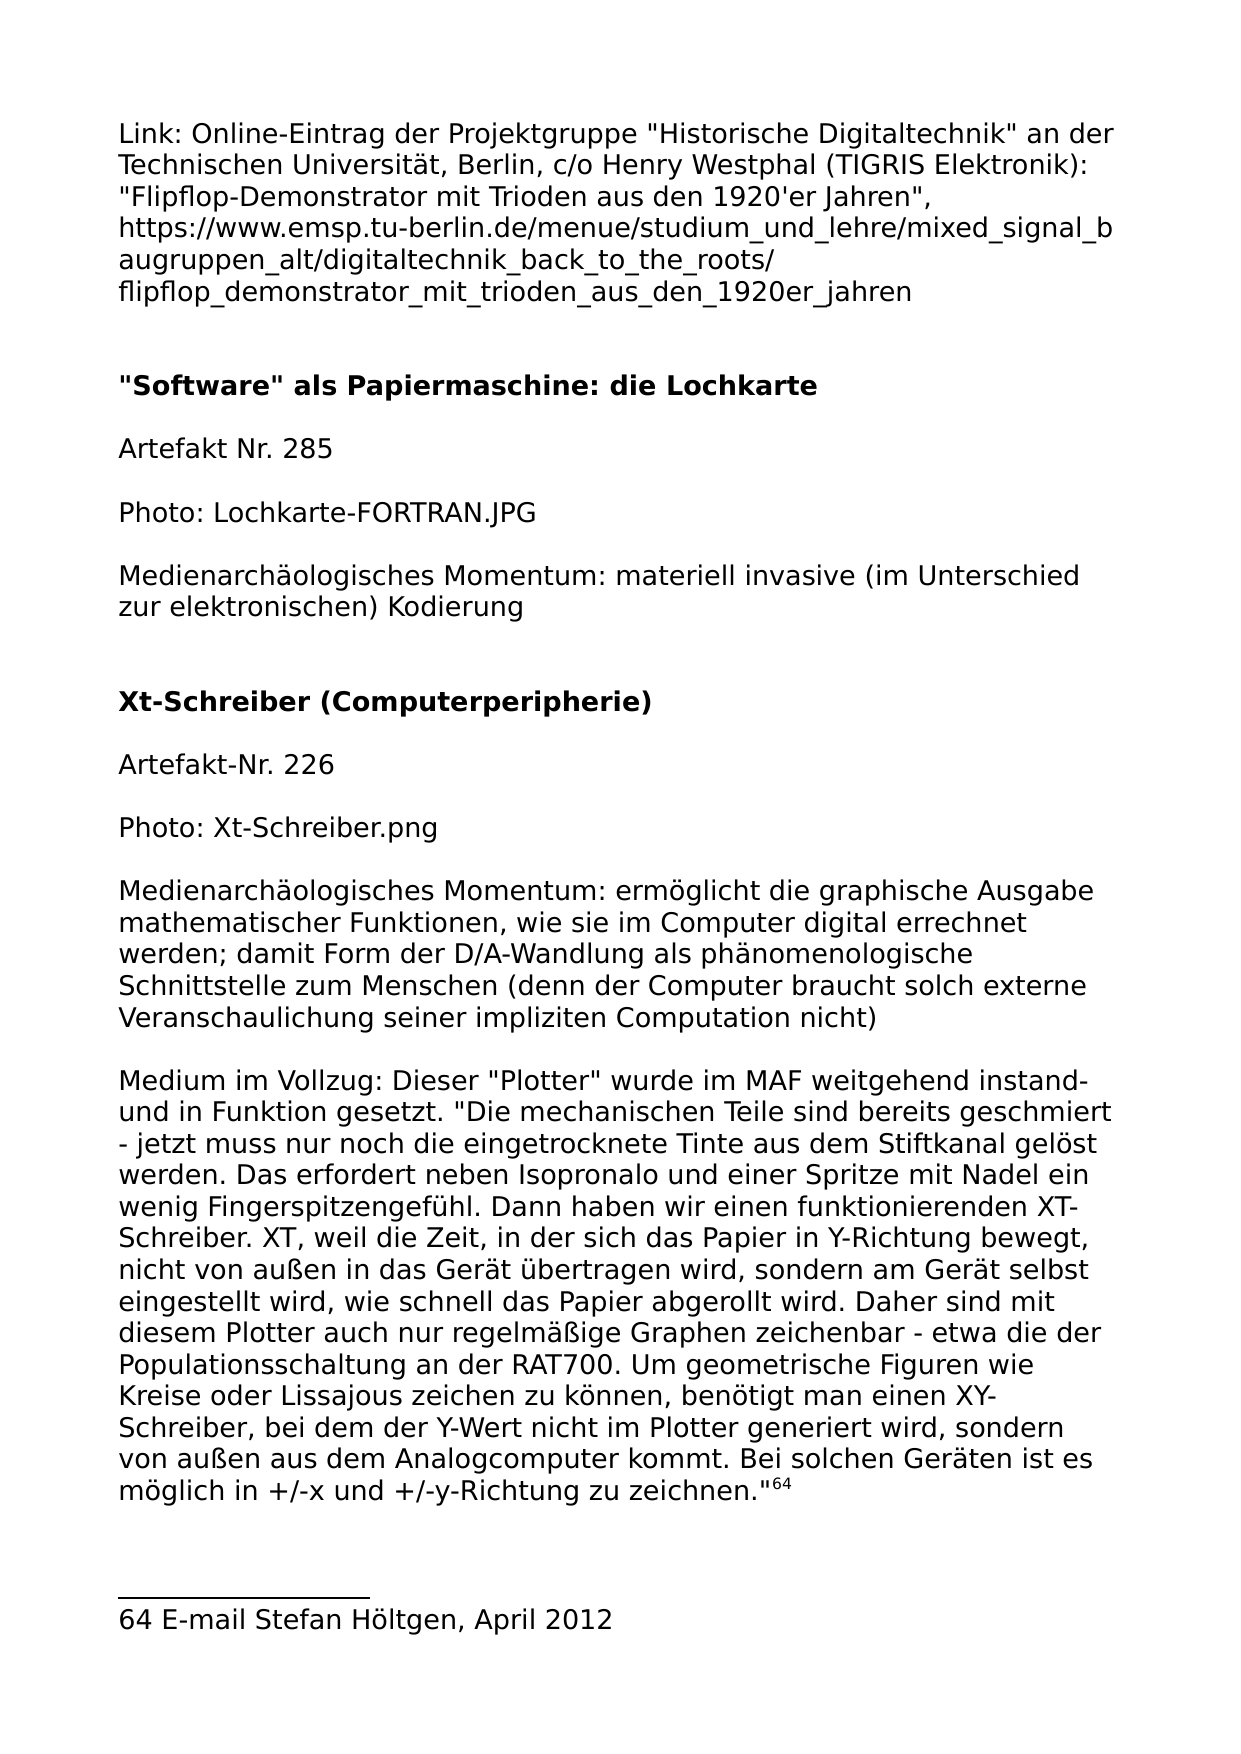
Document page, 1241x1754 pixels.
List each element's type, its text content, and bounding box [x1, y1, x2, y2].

text Artefakt Nr. 285 [118, 434, 1122, 465]
text Medienarchäologisches Momentum: materiell invasive (im Unterschied zur elektronischen) Kodierung [118, 560, 1122, 623]
text Medienarchäologisches Momentum: ermöglicht die graphische Ausgabe mathematischer Funktionen, wie sie im Computer digital errechnet werden; damit Form der D/A-Wandlung als phänomenologische Schnittstelle zum Menschen (denn der Computer braucht solch externe Veranschaulichung seiner impliziten Computation nicht) [118, 876, 1122, 1033]
text Photo: Lochkarte-FORTRAN.JPG [118, 497, 1122, 528]
text Link: Online-Eintrag der Projektgruppe "Historische Digitaltechnik" an der Technischen Universität, Berlin, c/o Henry Westphal (TIGRIS Elektronik): "Flipflop-Demonstrator mit Trioden aus den 1920'er Jahren", https://www.emsp.tu-berlin.de/menue/studium_und_lehre/mixed_signal_baugruppen_alt/digitaltechnik_back_to_the_roots/flipflop_demonstrator_mit_trioden_aus_den_1920er_jahren [118, 118, 1122, 307]
text Artefakt-Nr. 226 [118, 749, 1122, 781]
text Photo: Xt-Schreiber.png [118, 812, 1122, 844]
text Xt-Schreiber (Computerperipherie) [118, 686, 1122, 718]
text "Software" als Papiermaschine: die Lochkarte [118, 371, 1122, 402]
text Medium im Vollzug: Dieser "Plotter" wurde im MAF weitgehend instand- und in Funktion gesetzt. "Die mechanischen Teile sind bereits geschmiert - jetzt muss nur noch die eingetrocknete Tinte aus dem Stiftkanal gelöst werden. Das erfordert neben Isopronalo und einer Spritze mit Nadel ein wenig Fingerspitzengefühl. Dann haben wir einen funktionierenden XT-Schreiber. XT, weil die Zeit, in der sich das Papier in Y-Richtung bewegt, nicht von außen in das Gerät übertragen wird, sondern am Gerät selbst eingestellt wird, wie schnell das Papier abgerollt wird. Daher sind mit diesem Plotter auch nur regelmäßige Graphen zeichenbar - etwa die der Populationsschaltung an der RAT700. Um geometrische Figuren wie Kreise oder Lissajous zeichen zu können, benötigt man einen XY-Schreiber, bei dem der Y-Wert nicht im Plotter generiert wird, sondern von außen aus dem Analogcomputer kommt. Bei solchen Geräten ist es möglich in +/-x und +/-y-Richtung zu zeichnen." [118, 1065, 1122, 1507]
text E-mail Stefan Höltgen, April 2012 [118, 1604, 1122, 1636]
